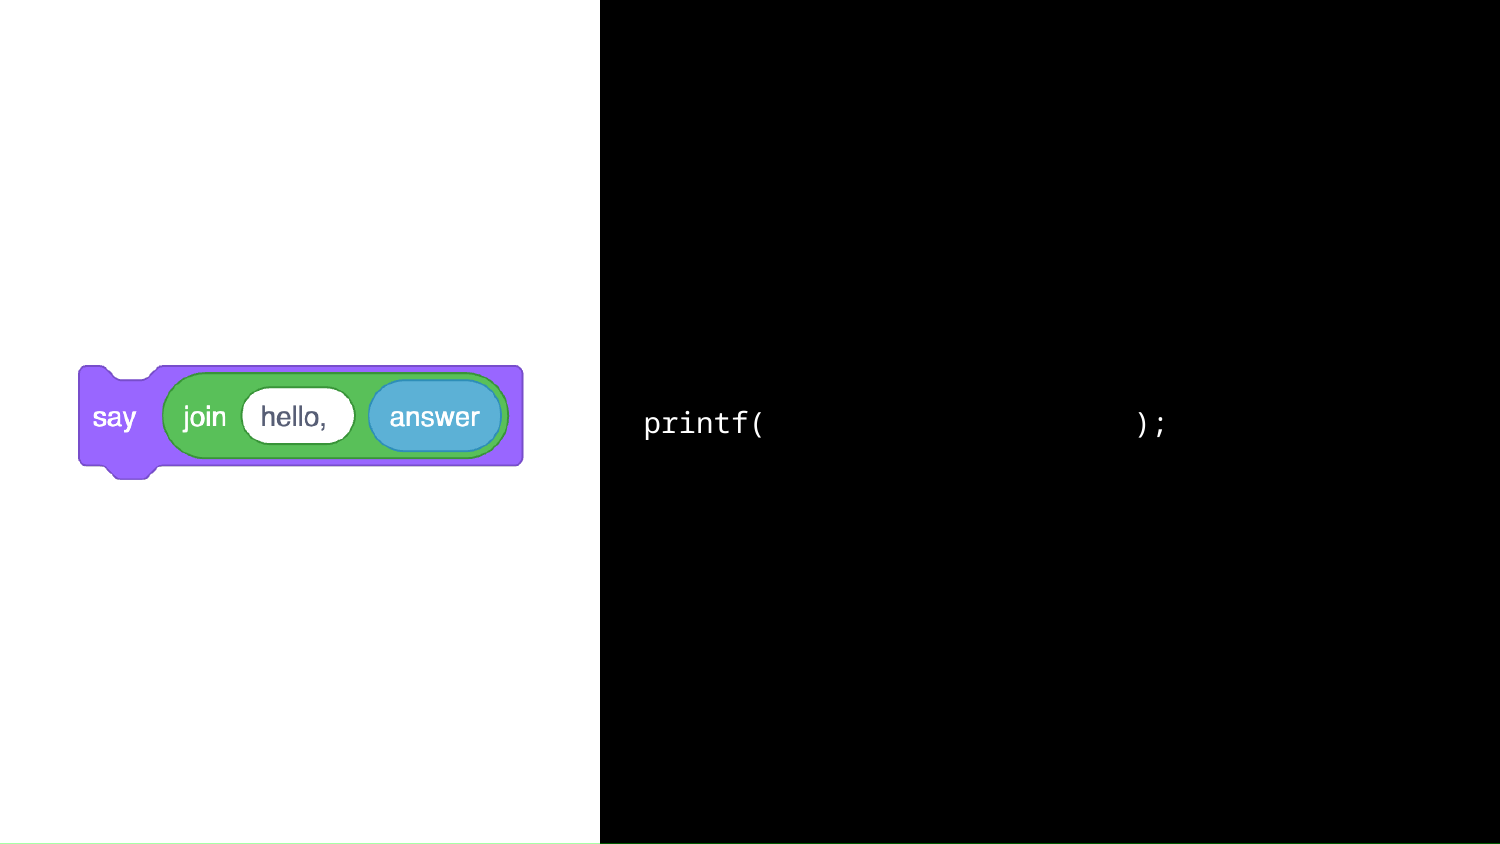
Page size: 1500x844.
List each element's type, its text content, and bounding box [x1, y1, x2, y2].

text_box printf("hello, %s\n", answer); [628, 249, 1472, 594]
text_box [0, 0, 1500, 844]
picture [75, 364, 525, 480]
